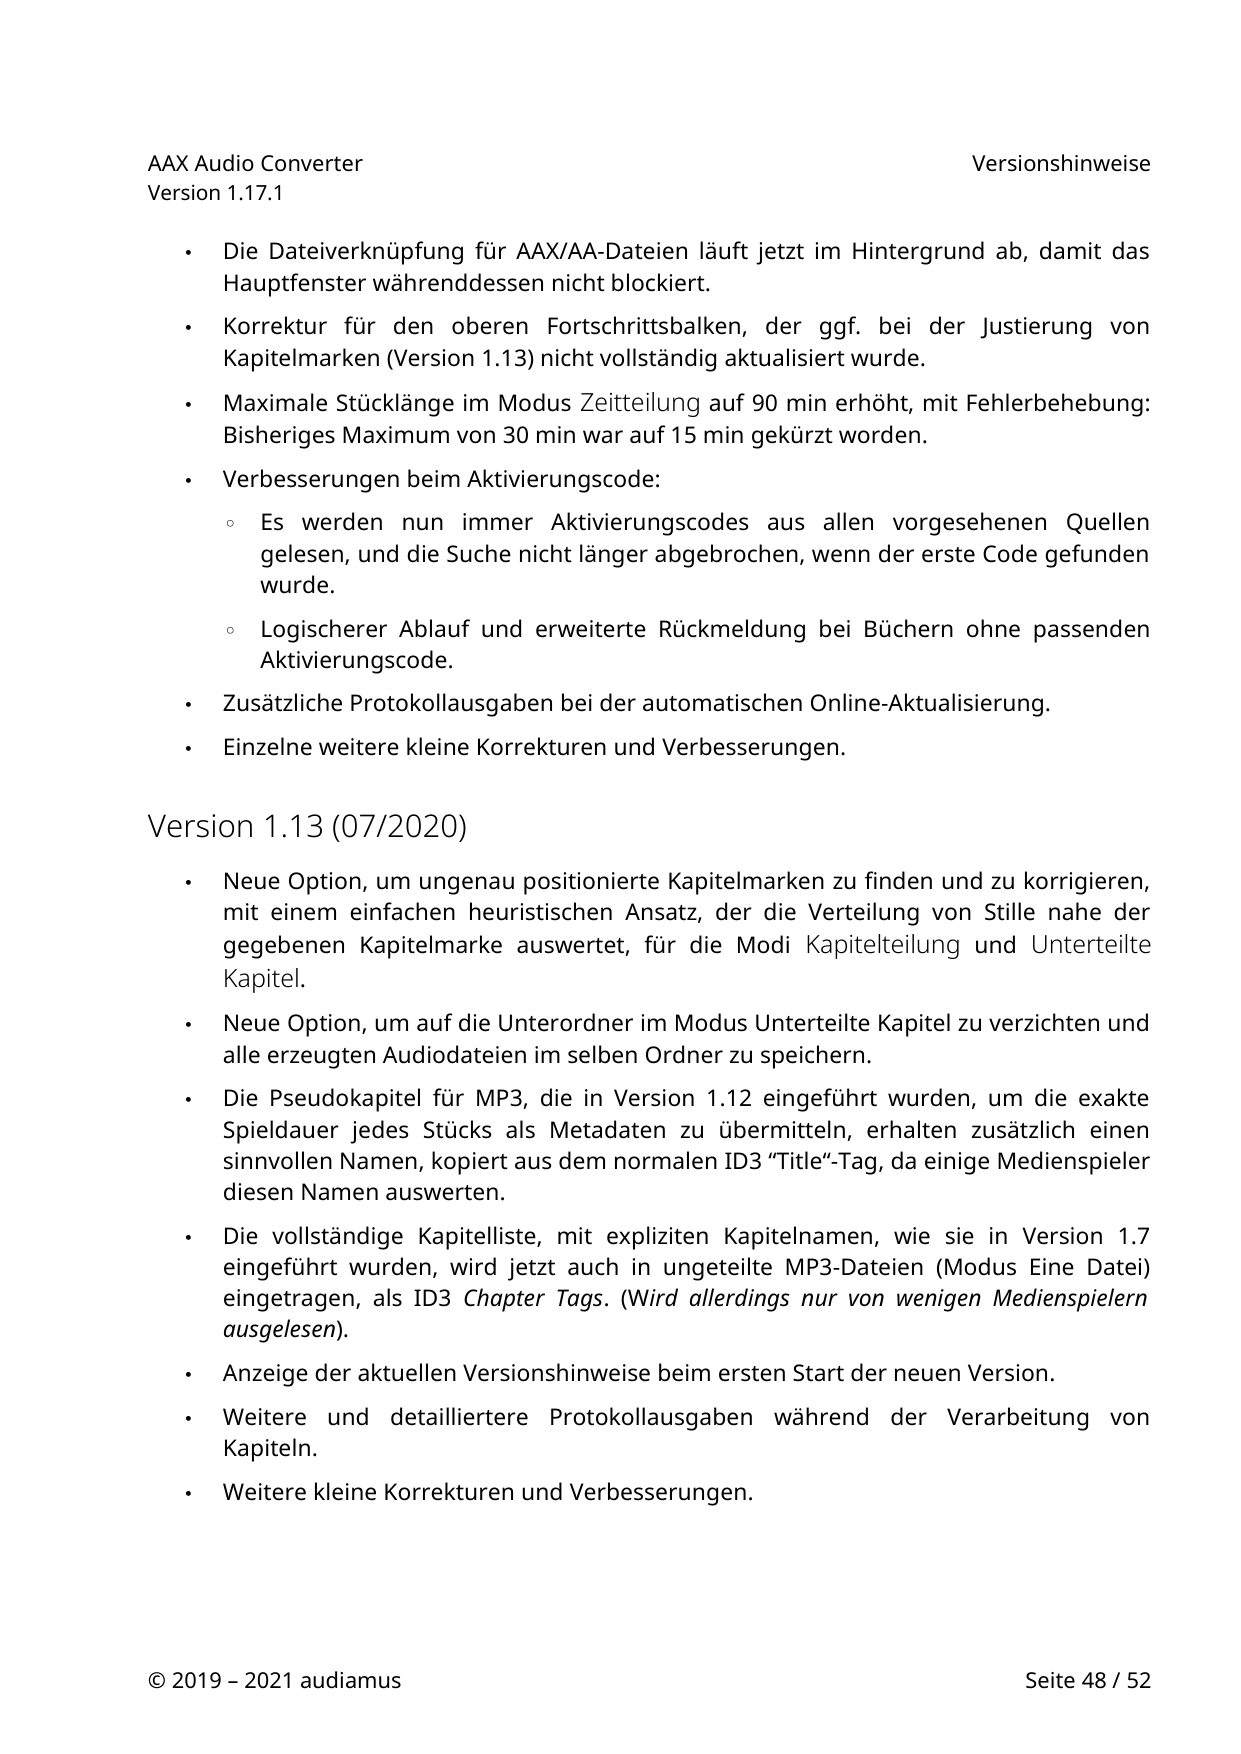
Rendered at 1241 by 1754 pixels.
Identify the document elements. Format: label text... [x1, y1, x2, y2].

list Maximale Stücklänge im Modus Zeitteilung auf 90 min erhöht, mit Fehlerbehebung: Bisheriges Maximum von 30 min war auf 15 min gekürzt worden. [185, 385, 1152, 450]
list Einzelne weitere kleine Korrekturen und Verbesserungen. [185, 731, 1152, 762]
list Die vollständige Kapitelliste, mit expliziten Kapitelnamen, wie sie in Version 1.7 eingeführt wurden, wird jetzt auch in ungeteilte MP3-Dateien (Modus Eine Datei) eingetragen, als ID3 Chapter Tags. (Wird allerdings nur von wenigen Medienspielern ausgelesen). [185, 1220, 1152, 1345]
list Die Pseudokapitel für MP3, die in Version 1.12 eingeführt wurden, um die exakte Spieldauer jedes Stücks als Metadaten zu übermitteln, erhalten zusätzlich einen sinnvollen Namen, kopiert aus dem normalen ID3 “Title“-Tag, da einige Medienspieler diesen Namen auswerten. [185, 1082, 1152, 1207]
list Neue Option, um ungenau positionierte Kapitelmarken zu finden und zu korrigieren, mit einem einfachen heuristischen Ansatz, der die Verteilung von Stille nahe der gegebenen Kapitelmarke auswertet, für die Modi Kapitelteilung und Unterteilte Kapitel. [185, 864, 1152, 995]
list Zusätzliche Protokollausgaben bei der automatischen Online-Aktualisierung. [185, 687, 1152, 719]
list Weitere kleine Korrekturen und Verbesserungen. [185, 1476, 1152, 1507]
list Neue Option, um auf die Unterordner im Modus Unterteilte Kapitel zu verzichten und alle erzeugten Audiodateien im selben Ordner zu speichern. [185, 1007, 1152, 1070]
list Verbesserungen beim Aktivierungscode: [185, 463, 1152, 494]
subtitle Version 1.13 (07/2020) [148, 804, 1152, 847]
list Die Dateiverknüpfung für AAX/AA-Dateien läuft jetzt im Hintergrund ab, damit das Hauptfenster währenddessen nicht blockiert. [185, 235, 1152, 298]
list Es werden nun immer Aktivierungscodes aus allen vorgesehenen Quellen gelesen, und die Suche nicht länger abgebrochen, wenn der erste Code gefunden wurde. [223, 506, 1152, 600]
list Anzeige der aktuellen Versionshinweise beim ersten Start der neuen Version. [185, 1357, 1152, 1388]
list Korrektur für den oberen Fortschrittsbalken, der ggf. bei der Justierung von Kapitelmarken (Version 1.13) nicht vollständig aktualisiert wurde. [185, 310, 1152, 373]
list Logischerer Ablauf und erweiterte Rückmeldung bei Büchern ohne passenden Aktivierungscode. [223, 612, 1152, 675]
list Weitere und detailliertere Protokollausgaben während der Verarbeitung von Kapiteln. [185, 1401, 1152, 1463]
